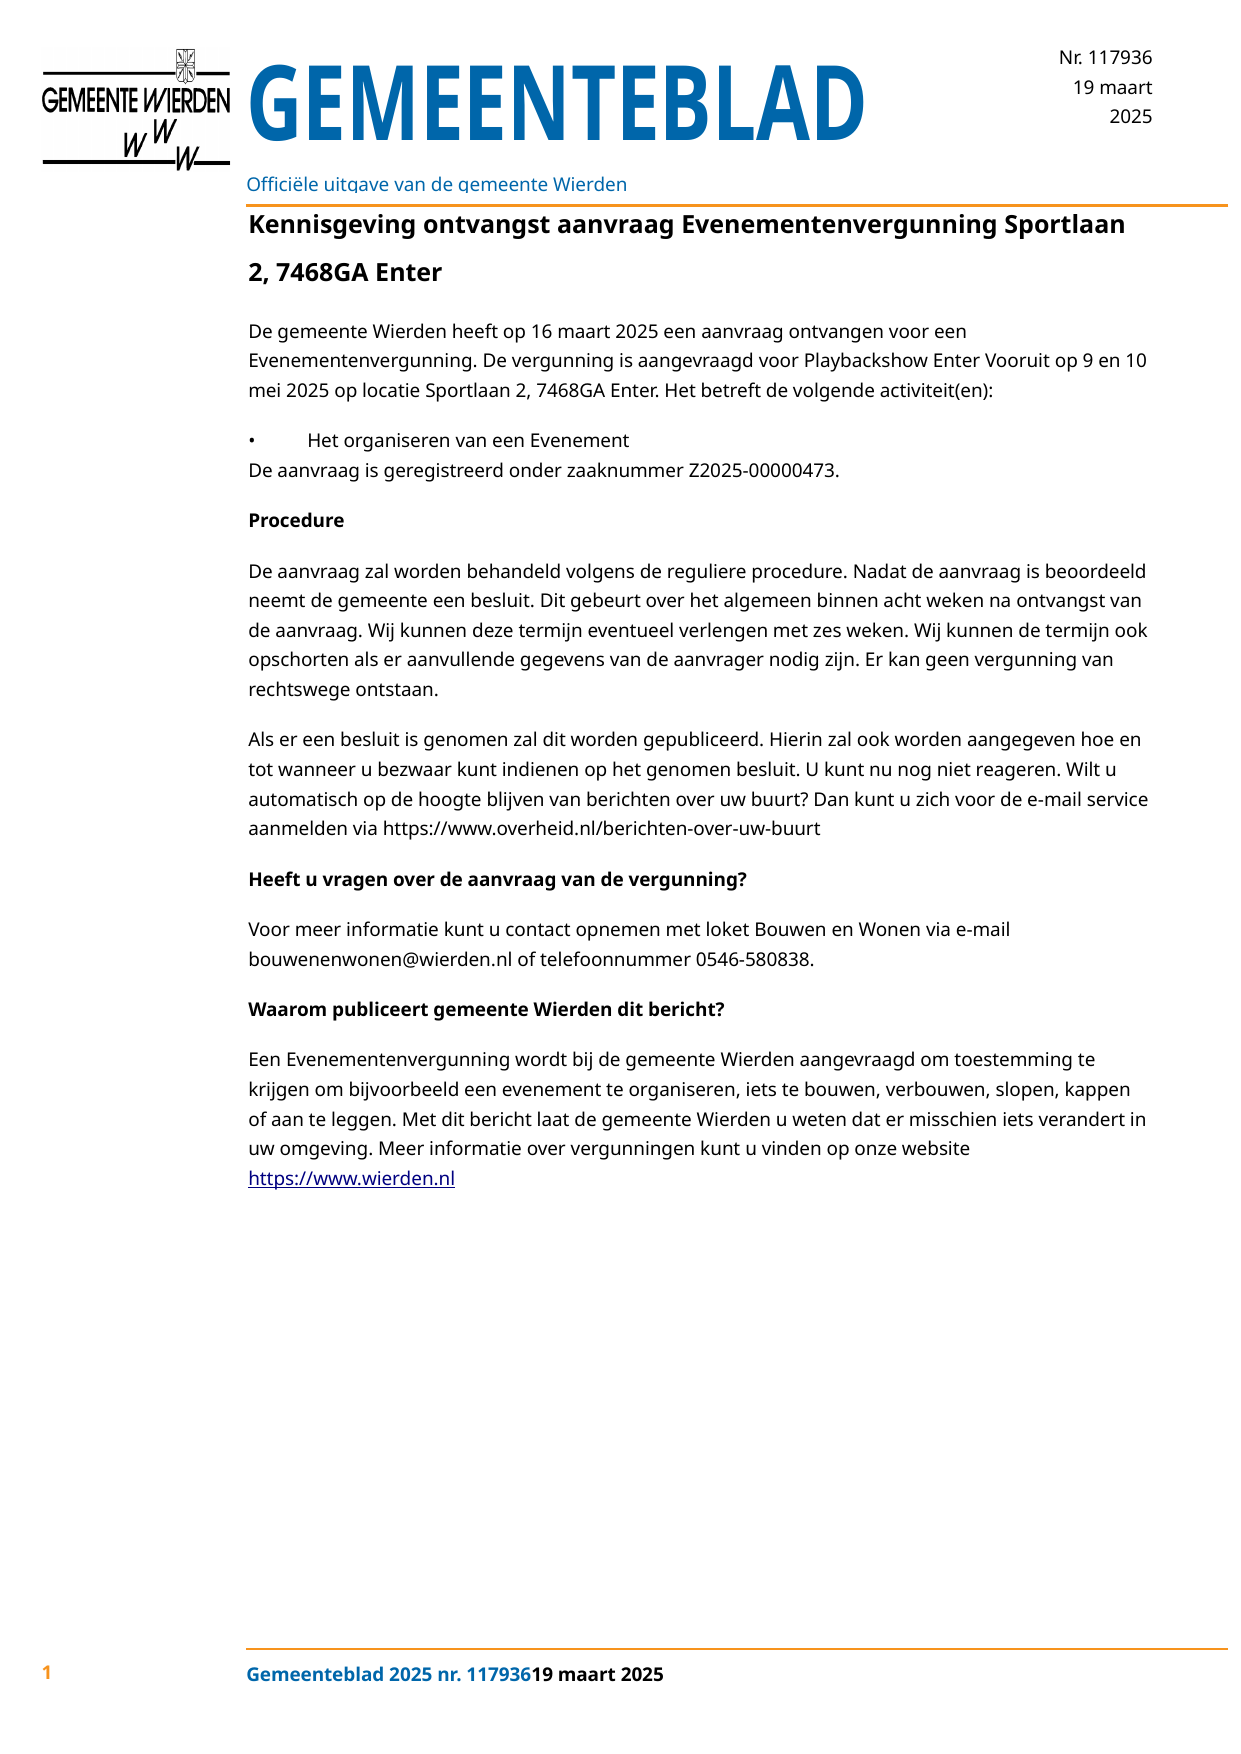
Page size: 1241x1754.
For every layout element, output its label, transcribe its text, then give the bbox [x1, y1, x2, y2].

text Waarom publiceert gemeente Wierden dit bericht? [248, 996, 1152, 1022]
picture [41, 47, 231, 172]
text De aanvraag zal worden behandeld volgens de reguliere procedure. Nadat de aanvraag is beoordeeld neemt de gemeente een besluit. Dit gebeurt over het algemeen binnen acht weken na ontvangst van de aanvraag. Wij kunnen deze termijn eventueel verlengen met zes weken. Wij kunnen de termijn ook opschorten als er aanvullende gegevens van de aanvrager nodig zijn. Er kan geen vergunning van rechtswege ontstaan. [248, 558, 1152, 702]
text De aanvraag is geregistreerd onder zaaknummer Z2025-00000473. [248, 457, 1152, 483]
text Procedure [248, 507, 1152, 533]
text Voor meer informatie kunt u contact opnemen met loket Bouwen en Wonen via e-mail bouwenenwonen@wierden.nl of telefoonnummer 0546-580838. [248, 916, 1152, 972]
text Als er een besluit is genomen zal dit worden gepubliceerd. Hierin zal ook worden aangegeven hoe en tot wanneer u bezwaar kunt indienen op het genomen besluit. U kunt nu nog niet reageren. Wilt u automatisch op de hoogte blijven van berichten over uw buurt? Dan kunt u zich voor de e-mail service aanmelden via https://www.overheid.nl/berichten-over-uw-buurt [248, 727, 1152, 841]
text Heeft u vragen over de aanvraag van de vergunning? [248, 866, 1152, 892]
text Een Evenementenvergunning wordt bij de gemeente Wierden aangevraagd om toestemming te krijgen om bijvoorbeeld een evenement te organiseren, iets te bouwen, verbouwen, slopen, kappen of aan te leggen. Met dit bericht laat de gemeente Wierden u weten dat er misschien iets verandert in uw omgeving. Meer informatie over vergunningen kunt u vinden op onze website https://www.wierden.nl [248, 1047, 1152, 1191]
text De gemeente Wierden heeft op 16 maart 2025 een aanvraag ontvangen voor een Evenementenvergunning. De vergunning is aangevraagd voor Playbackshow Enter Vooruit op 9 en 10 mei 2025 op locatie Sportlaan 2, 7468GA Enter. Het betreft de volgende activiteit(en): [248, 318, 1152, 403]
text Kennisgeving ontvangst aanvraag Evenementenvergunning Sportlaan 2, 7468GA Enter [248, 207, 1152, 288]
list Het organiseren van een Evenement [248, 427, 1152, 453]
